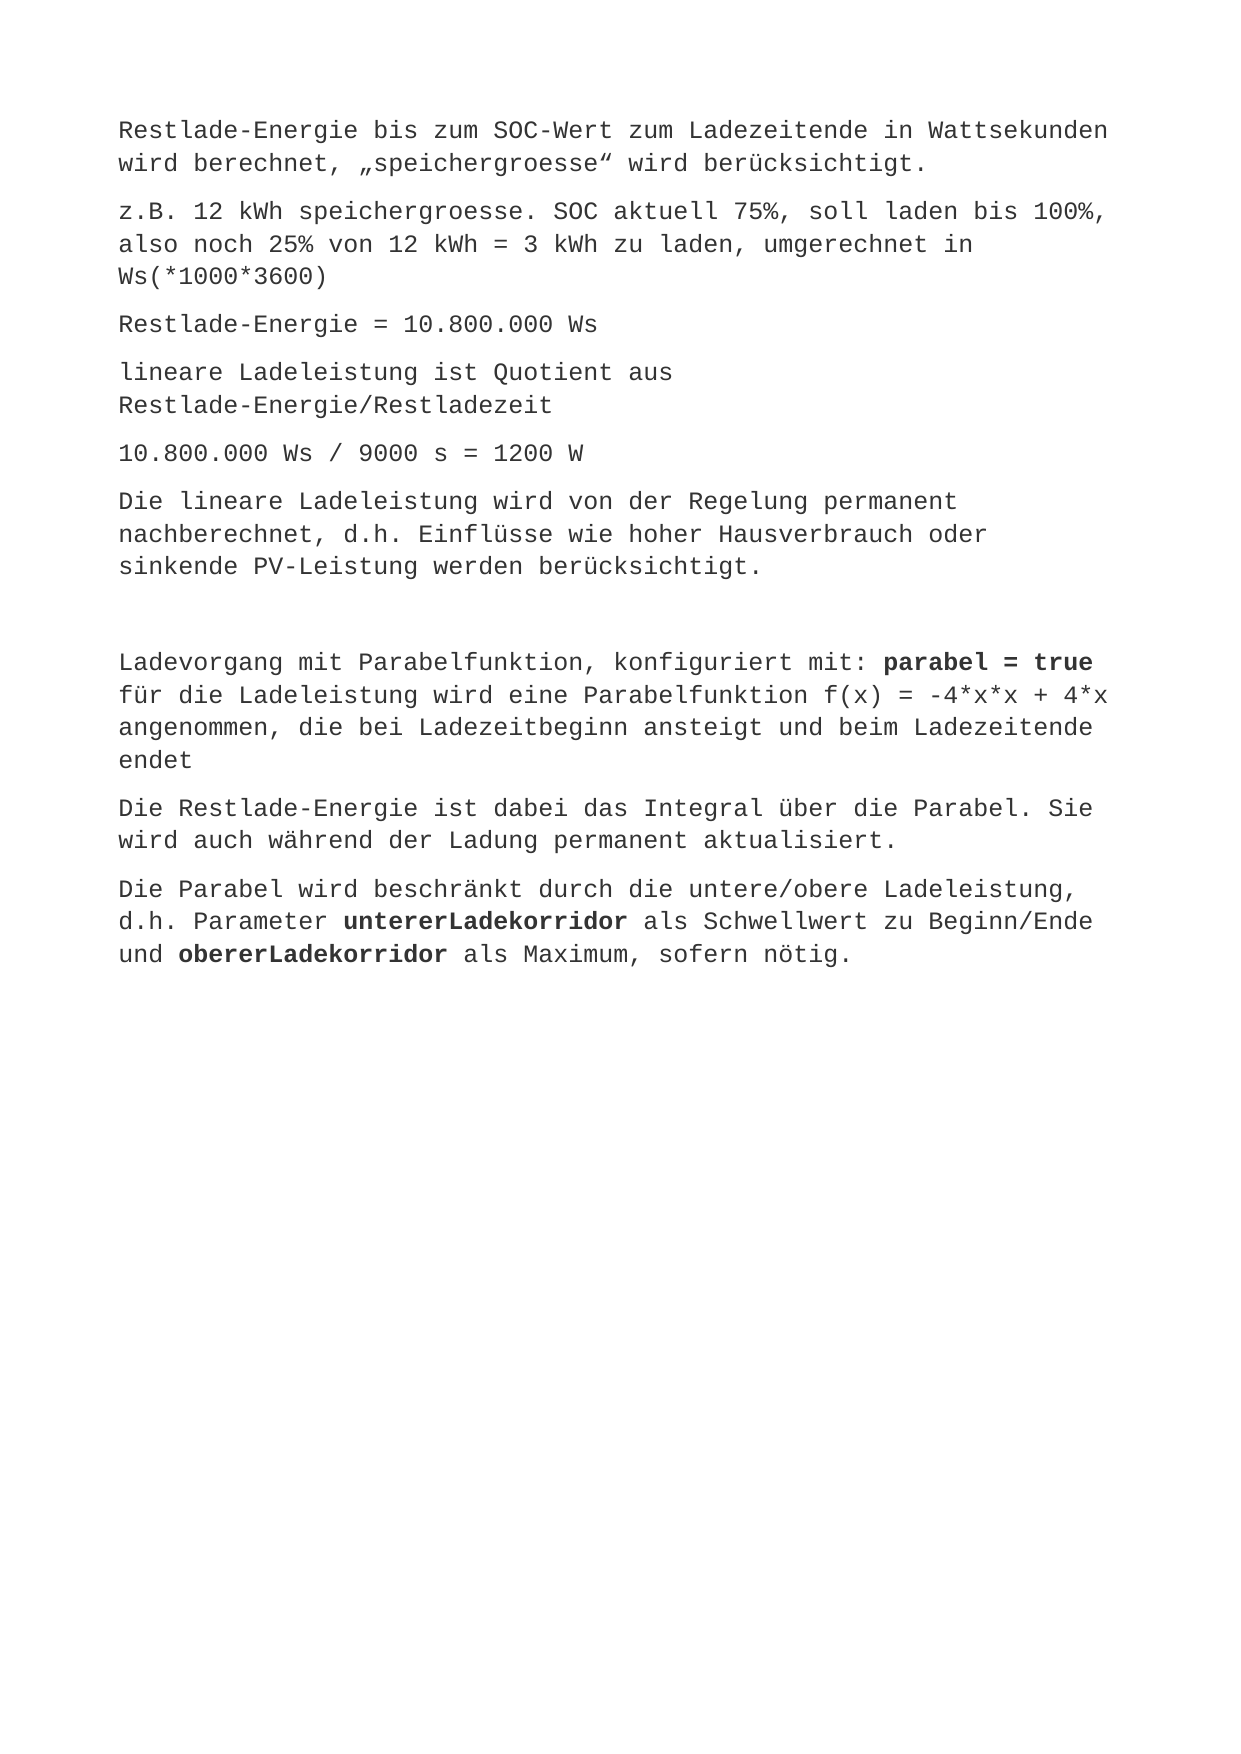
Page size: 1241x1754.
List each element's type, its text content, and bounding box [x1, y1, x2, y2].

text 10.800.000 Ws / 9000 s = 1200 W [118, 441, 1122, 469]
text Ladevorgang mit Parabelfunktion, konfiguriert mit: parabel = true für die Ladeleistung wird eine Parabelfunktion f(x) = -4*x*x + 4*x angenommen, die bei Ladezeitbeginn ansteigt und beim Ladezeitende endet [118, 650, 1122, 776]
text z.B. 12 kWh speichergroesse. SOC aktuell 75%, soll laden bis 100%, also noch 25% von 12 kWh = 3 kWh zu laden, umgerechnet in Ws(*1000*3600) [118, 199, 1122, 292]
text Die lineare Ladeleistung wird von der Regelung permanent nachberechnet, d.h. Einflüsse wie hoher Hausverbrauch oder sinkende PV-Leistung werden berücksichtigt. [118, 489, 1122, 582]
text Die Restlade-Energie ist dabei das Integral über die Parabel. Sie wird auch während der Ladung permanent aktualisiert. [118, 796, 1122, 856]
text lineare Ladeleistung ist Quotient aus Restlade-Energie/Restladezeit [118, 360, 1122, 421]
text Restlade-Energie = 10.800.000 Ws [118, 312, 1122, 340]
text Die Parabel wird beschränkt durch die untere/obere Ladeleistung, d.h. Parameter untererLadekorridor als Schwellwert zu Beginn/Ende und obererLadekorridor als Maximum, sofern nötig. [118, 876, 1122, 1003]
text Restlade-Energie bis zum SOC-Wert zum Ladezeitende in Wattsekunden wird berechnet, „speichergroesse“ wird berücksichtigt. [118, 118, 1122, 179]
